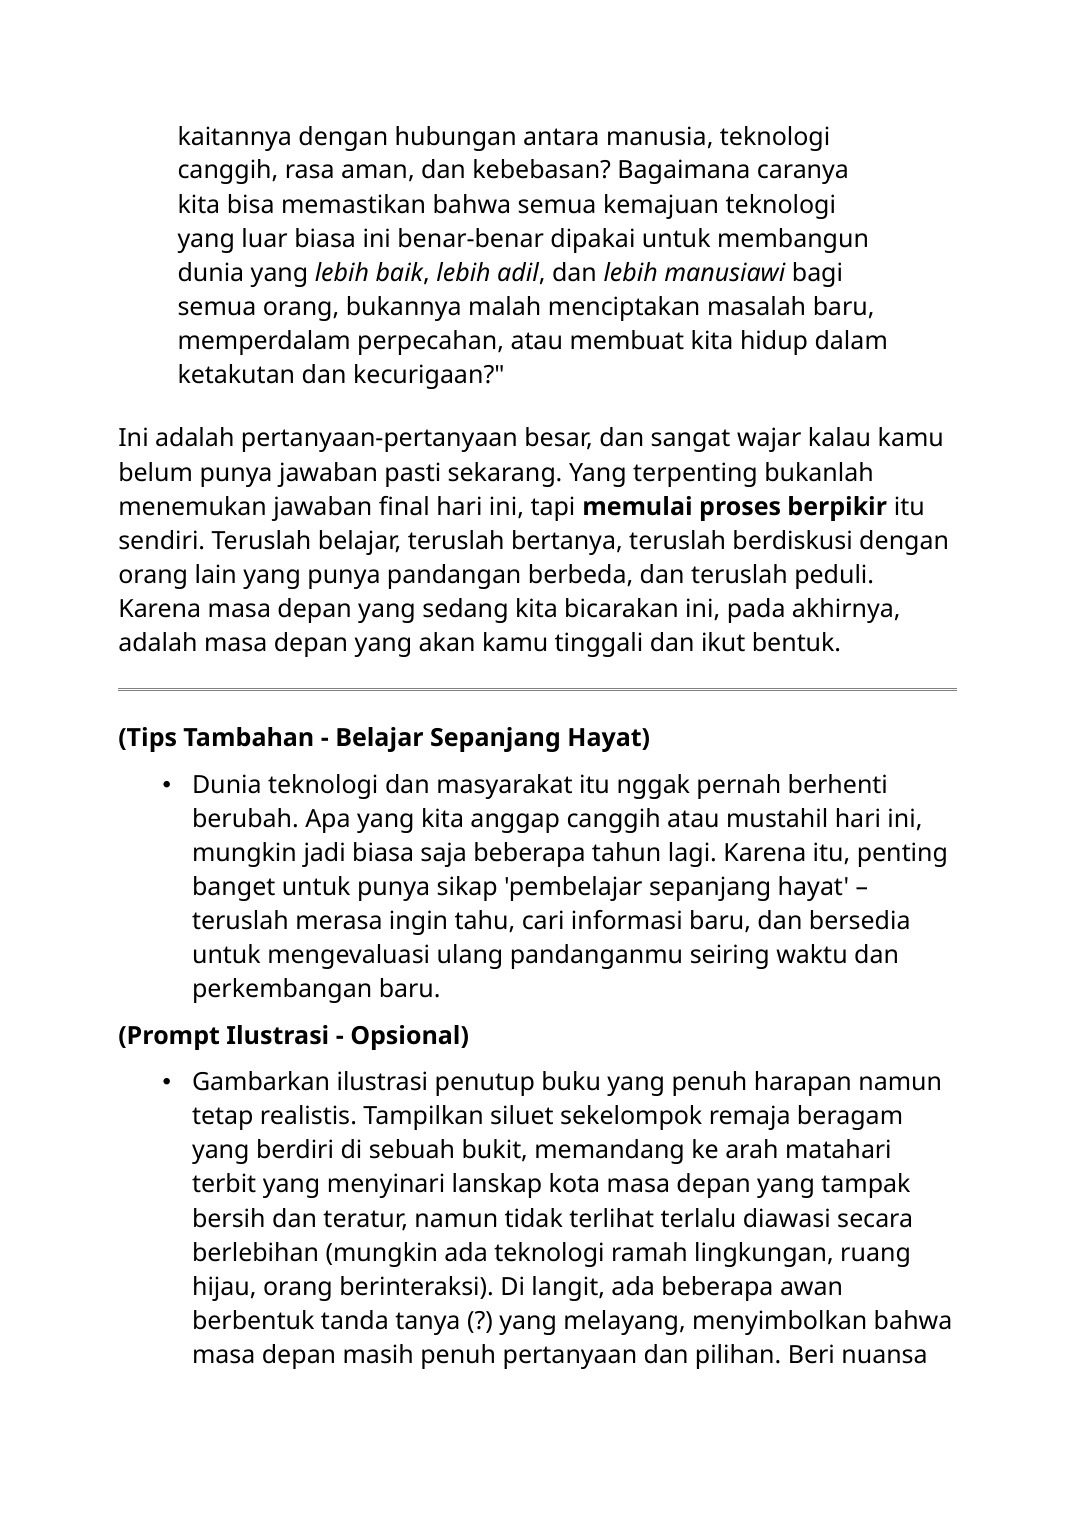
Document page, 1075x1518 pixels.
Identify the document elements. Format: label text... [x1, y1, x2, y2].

list Dunia teknologi dan masyarakat itu nggak pernah berhenti berubah. Apa yang kita anggap canggih atau mustahil hari ini, mungkin jadi biasa saja beberapa tahun lagi. Karena itu, penting banget untuk punya sikap 'pembelajar sepanjang hayat' – teruslah merasa ingin tahu, cari informasi baru, dan bersedia untuk mengevaluasi ulang pandanganmu seiring waktu dan perkembangan baru. [162, 766, 957, 1005]
list Gambarkan ilustrasi penutup buku yang penuh harapan namun tetap realistis. Tampilkan siluet sekelompok remaja beragam yang berdiri di sebuah bukit, memandang ke arah matahari terbit yang menyinari lanskap kota masa depan yang tampak bersih dan teratur, namun tidak terlihat terlalu diawasi secara berlebihan (mungkin ada teknologi ramah lingkungan, ruang hijau, orang berinteraksi). Di langit, ada beberapa awan berbentuk tanda tanya (?) yang melayang, menyimbolkan bahwa masa depan masih penuh pertanyaan dan pilihan. Beri nuansa [162, 1064, 957, 1371]
text Ini adalah pertanyaan-pertanyaan besar, dan sangat wajar kalau kamu belum punya jawaban pasti sekarang. Yang terpenting bukanlah menemukan jawaban final hari ini, tapi memulai proses berpikir itu sendiri. Teruslah belajar, teruslah bertanya, teruslah berdiskusi dengan orang lain yang punya pandangan berbeda, dan teruslah peduli. Karena masa depan yang sedang kita bicarakan ini, pada akhirnya, adalah masa depan yang akan kamu tinggali dan ikut bentuk. [118, 420, 957, 658]
text kaitannya dengan hubungan antara manusia, teknologi canggih, rasa aman, dan kebebasan? Bagaimana caranya kita bisa memastikan bahwa semua kemajuan teknologi yang luar biasa ini benar-benar dipakai untuk membangun dunia yang lebih baik, lebih adil, dan lebih manusiawi bagi semua orang, bukannya malah menciptakan masalah baru, memperdalam perpecahan, atau membuat kita hidup dalam ketakutan dan kecurigaan?" [177, 118, 898, 391]
text (Tips Tambahan - Belajar Sepanjang Hayat) [118, 720, 957, 754]
text (Prompt Ilustrasi - Opsional) [118, 1017, 957, 1051]
